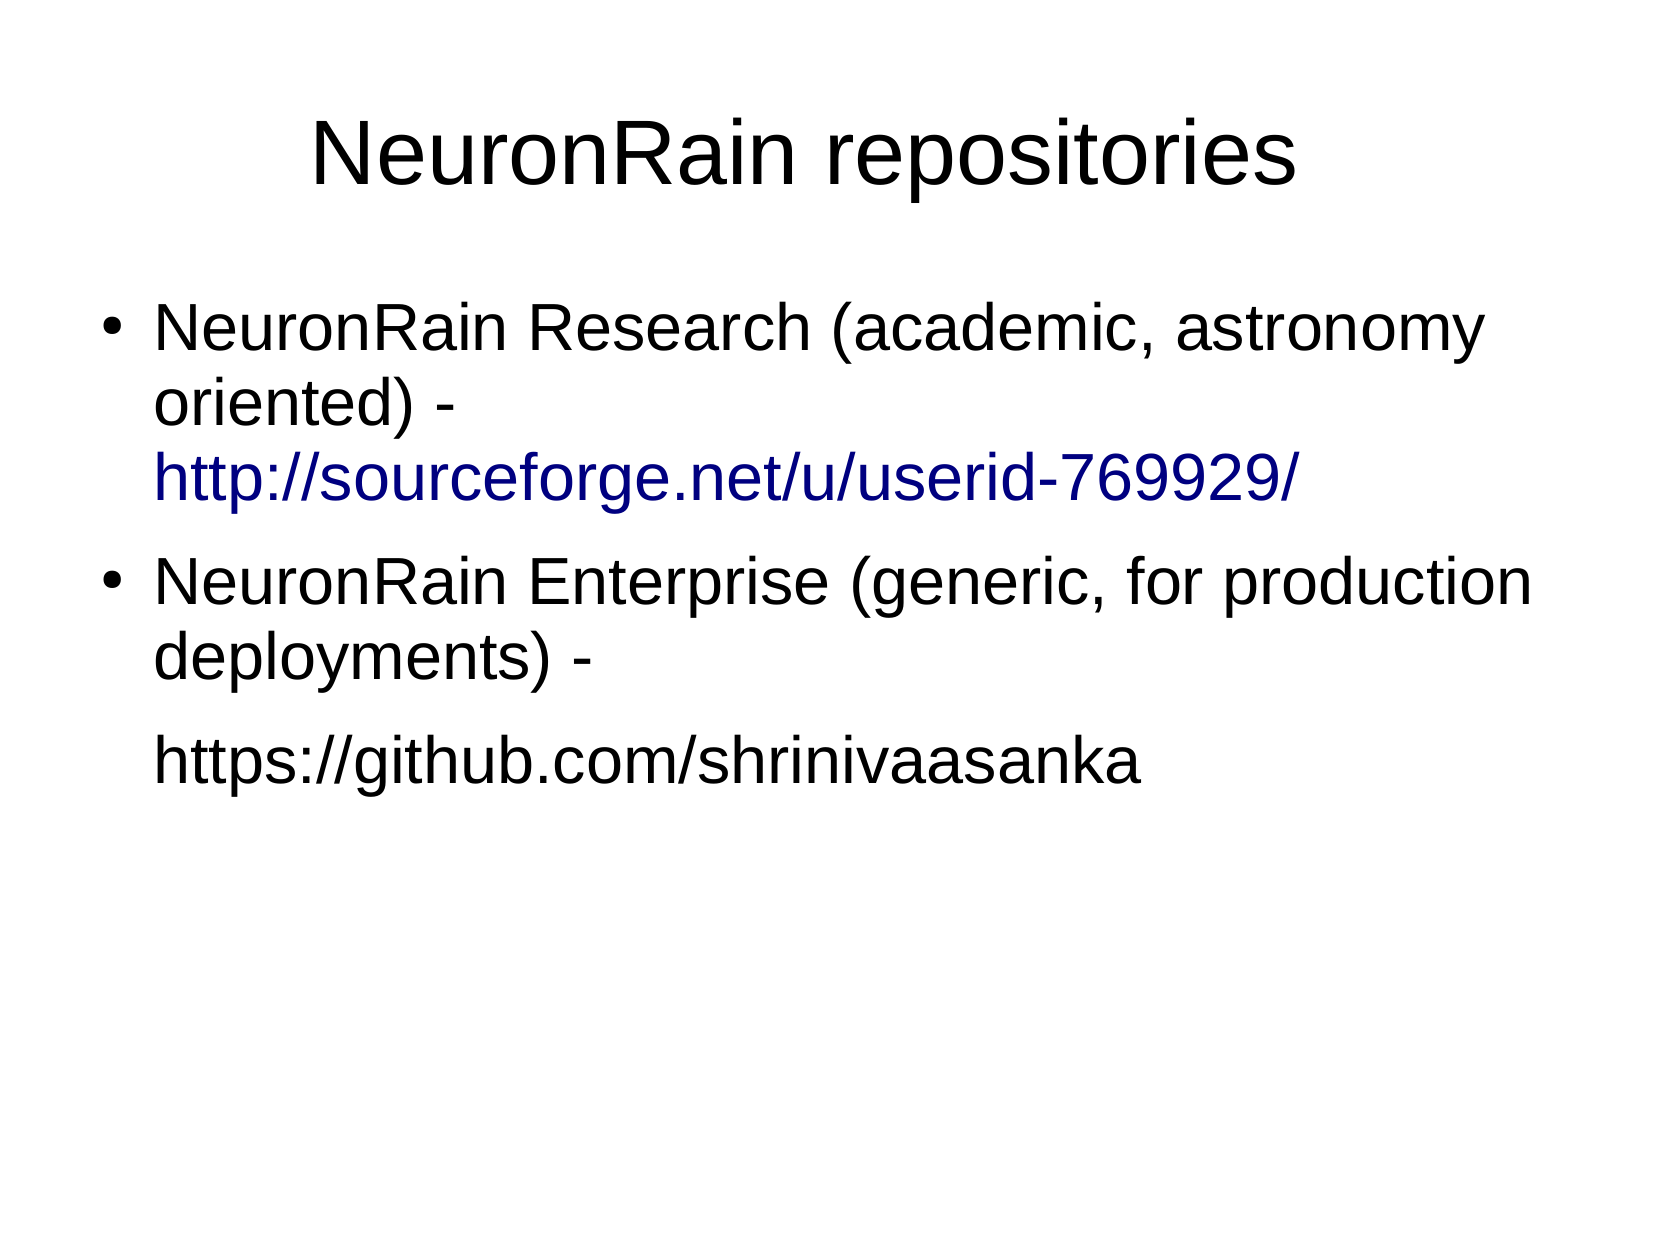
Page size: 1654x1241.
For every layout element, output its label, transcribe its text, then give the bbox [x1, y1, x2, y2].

list NeuronRain Research (academic, astronomy oriented) - http://sourceforge.net/u/userid-769929/ NeuronRain Enterprise (generic, for production deployments) - https://github.com/shrinivaasanka [82, 290, 1571, 1010]
title NeuronRain repositories [82, 49, 1571, 257]
